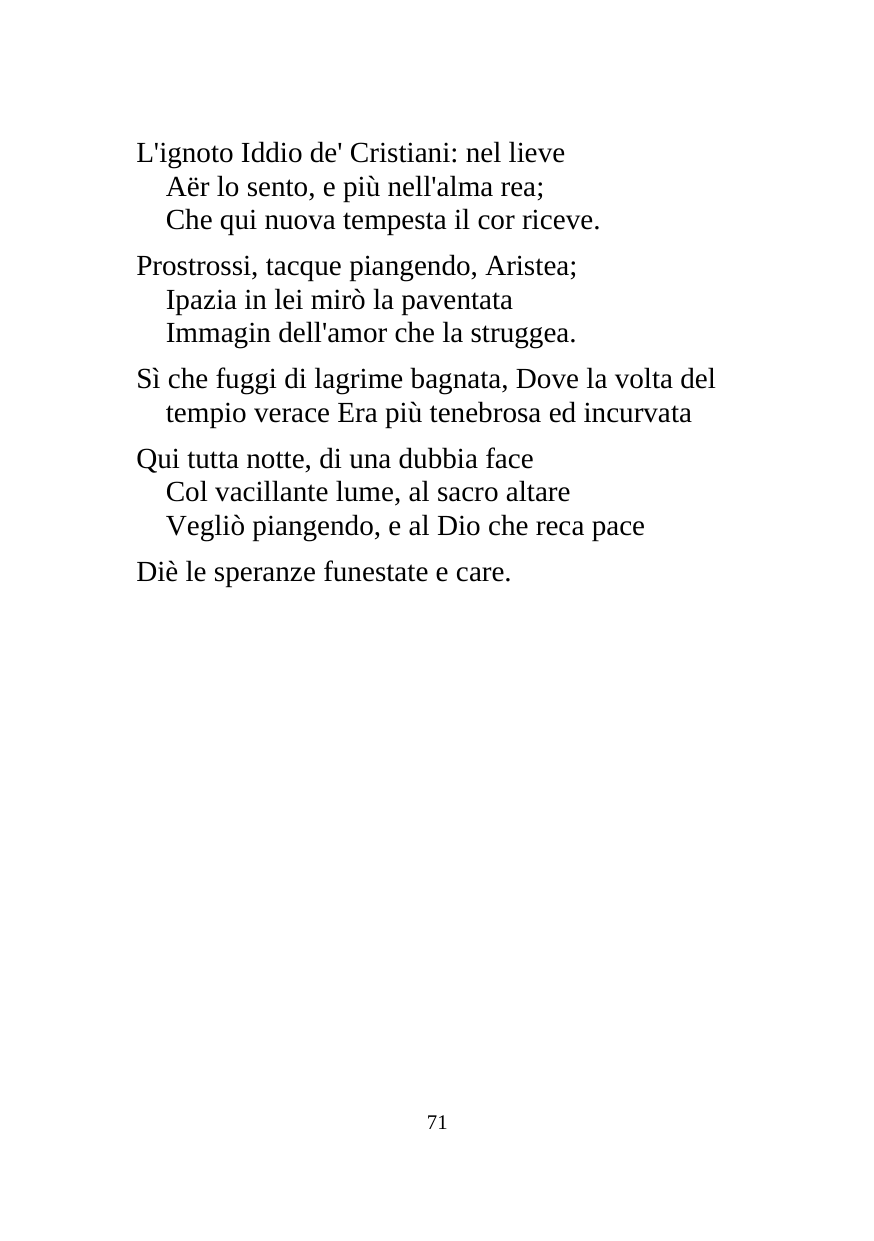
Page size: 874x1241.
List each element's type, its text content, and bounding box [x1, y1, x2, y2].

text Sì che fuggi di lagrime bagnata, Dove la volta del tempio verace Era più tenebrosa ed incurvata [136, 361, 768, 428]
text Qui tutta notte, di una dubbia face Col vacillante lume, al sacro altare Vegliò piangendo, e al Dio che reca pace [136, 441, 768, 542]
text Diè le speranze funestate e care. [136, 554, 768, 588]
text L'ignoto Iddio de' Cristiani: nel lieve Aër lo sento, e più nell'alma rea; Che qui nuova tempesta il cor riceve. [136, 135, 768, 236]
text Prostrossi, tacque piangendo, Aristea; Ipazia in lei mirò la paventata Immagin dell'amor che la struggea. [136, 248, 768, 349]
